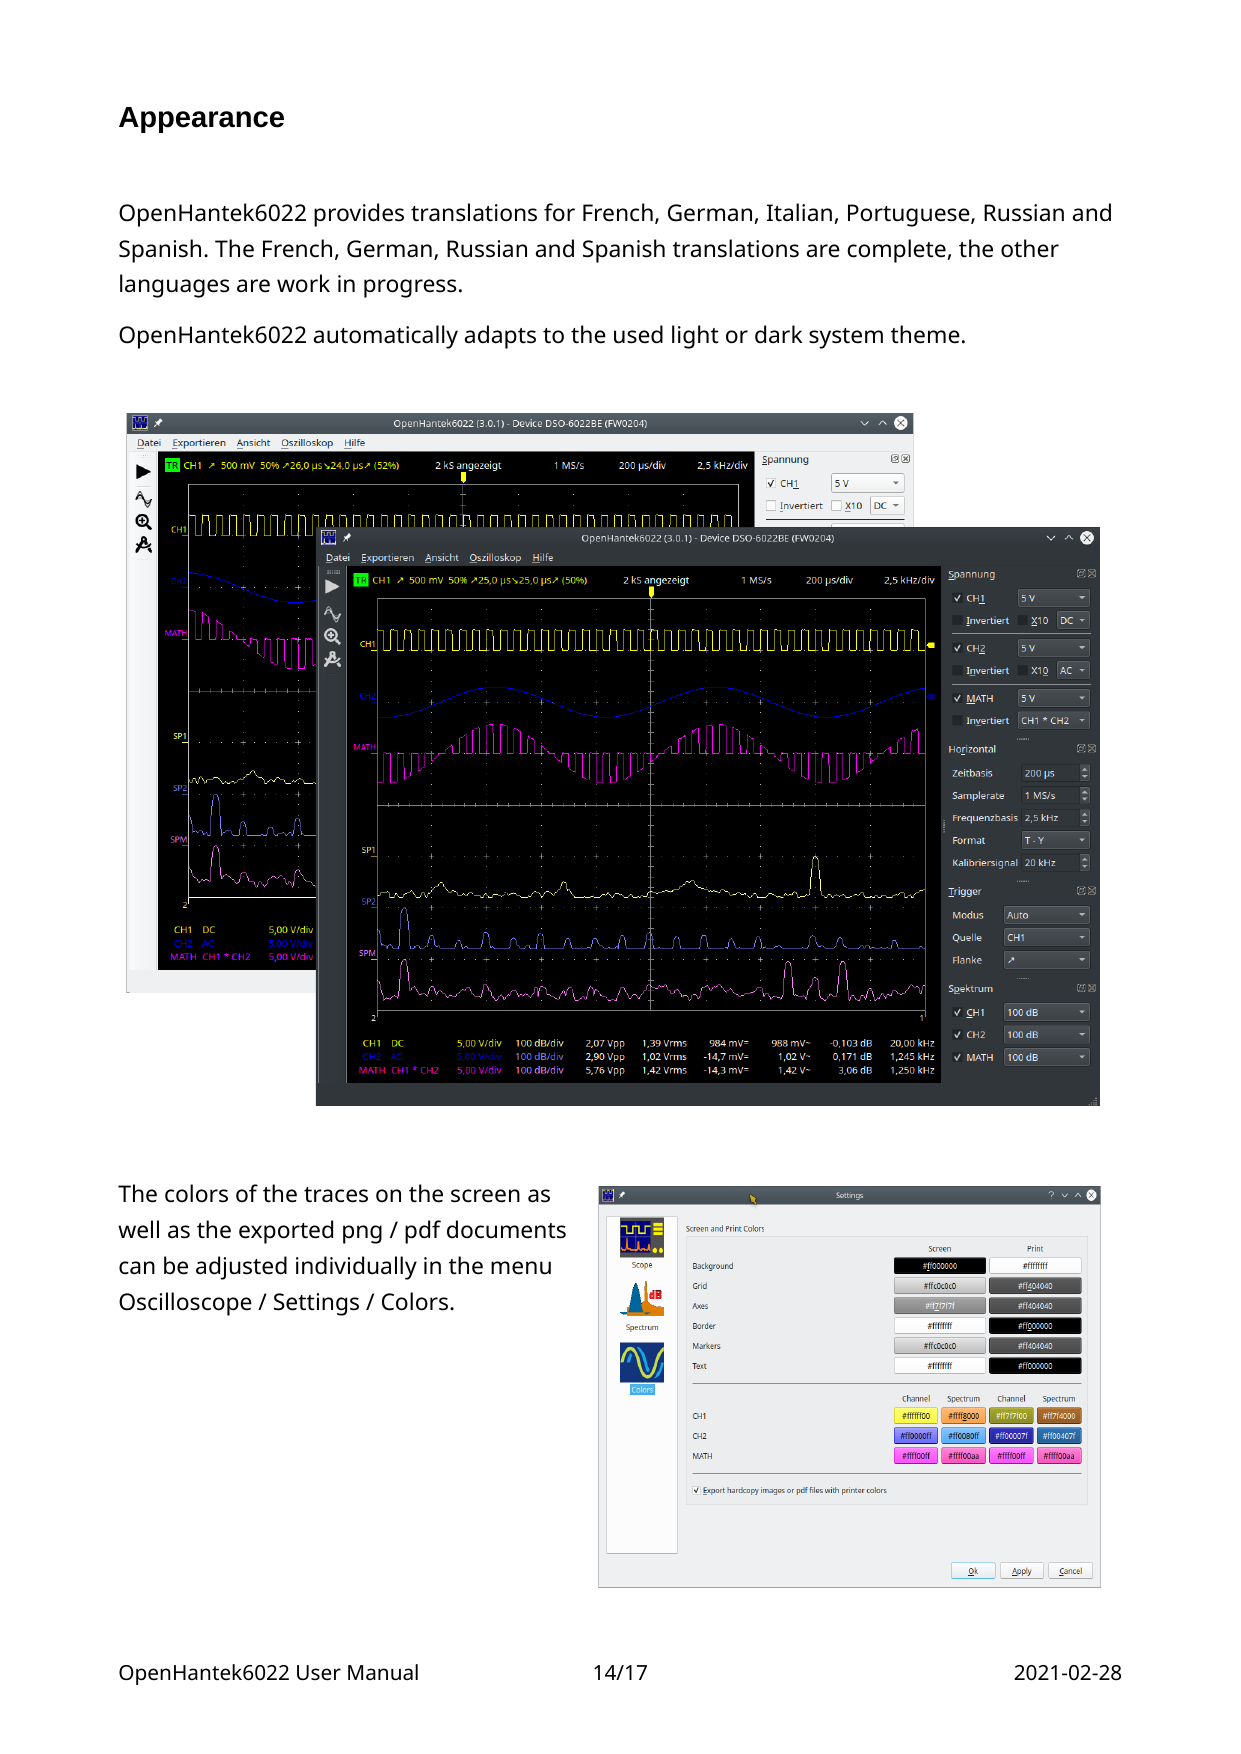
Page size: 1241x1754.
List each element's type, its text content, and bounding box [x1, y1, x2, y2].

subtitle The colors of the traces on the screen as well as the exported png / pdf documents can be adjusted individually in the menu Oscilloscope / Settings / Colors. [118, 1178, 569, 1317]
picture [126, 413, 1100, 1106]
subtitle OpenHantek6022 provides translations for French, German, Italian, Portuguese, Russian and Spanish. The French, German, Russian and Spanish translations are complete, the other languages are work in progress. [118, 197, 1122, 300]
subtitle OpenHantek6022 automatically adapts to the used light or dark system theme. [118, 319, 1122, 350]
picture [598, 1186, 1101, 1588]
subtitle Appearance [118, 100, 1122, 133]
